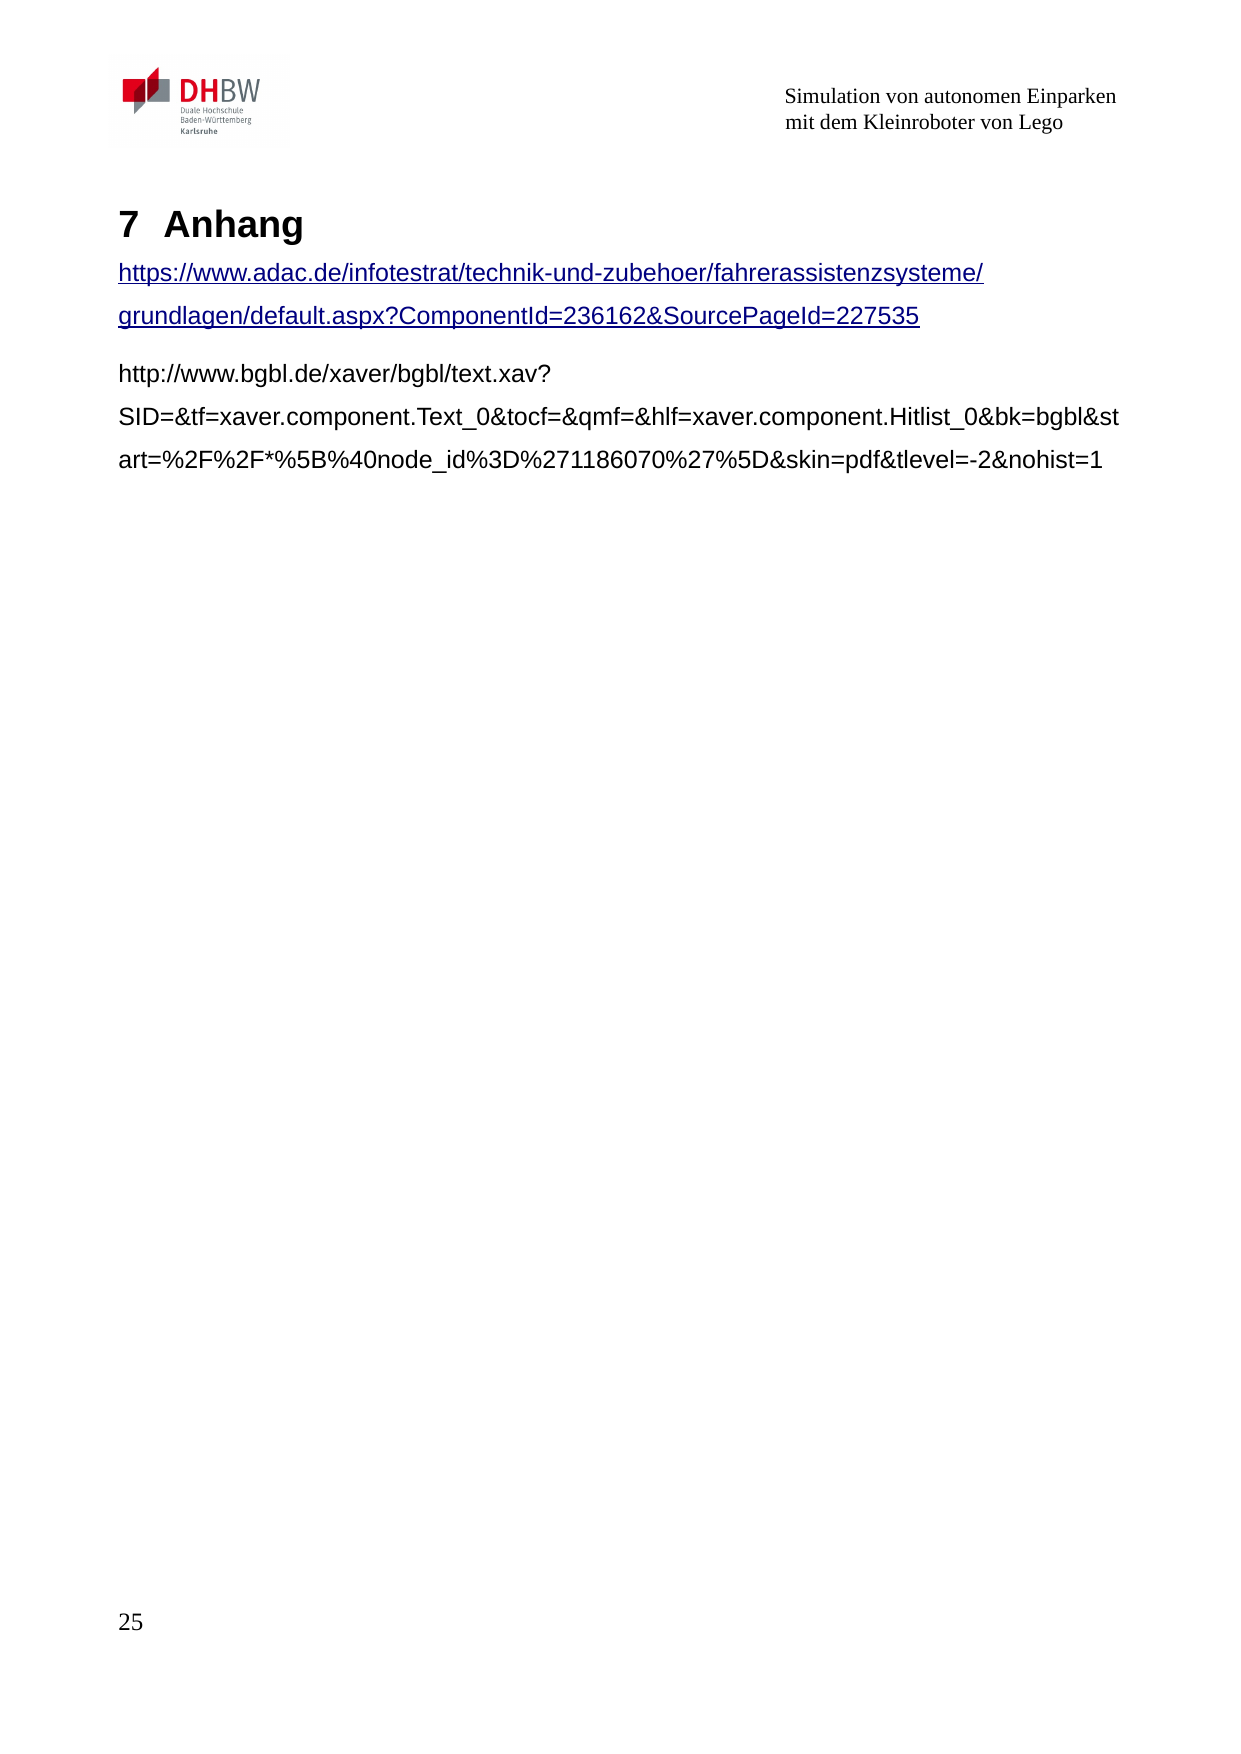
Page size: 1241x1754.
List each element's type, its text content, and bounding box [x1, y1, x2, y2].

text https://www.adac.de/infotestrat/technik-und-zubehoer/fahrerassistenzsysteme/grundlagen/default.aspx?ComponentId=236162&SourcePageId=227535 [118, 258, 1122, 330]
picture [108, 54, 291, 148]
subtitle Anhang [118, 202, 1122, 246]
text http://www.bgbl.de/xaver/bgbl/text.xav?SID=&tf=xaver.component.Text_0&tocf=&qmf=&hlf=xaver.component.Hitlist_0&bk=bgbl&start=%2F%2F*%5B%40node_id%3D%271186070%27%5D&skin=pdf&tlevel=-2&nohist=1 [118, 359, 1122, 474]
